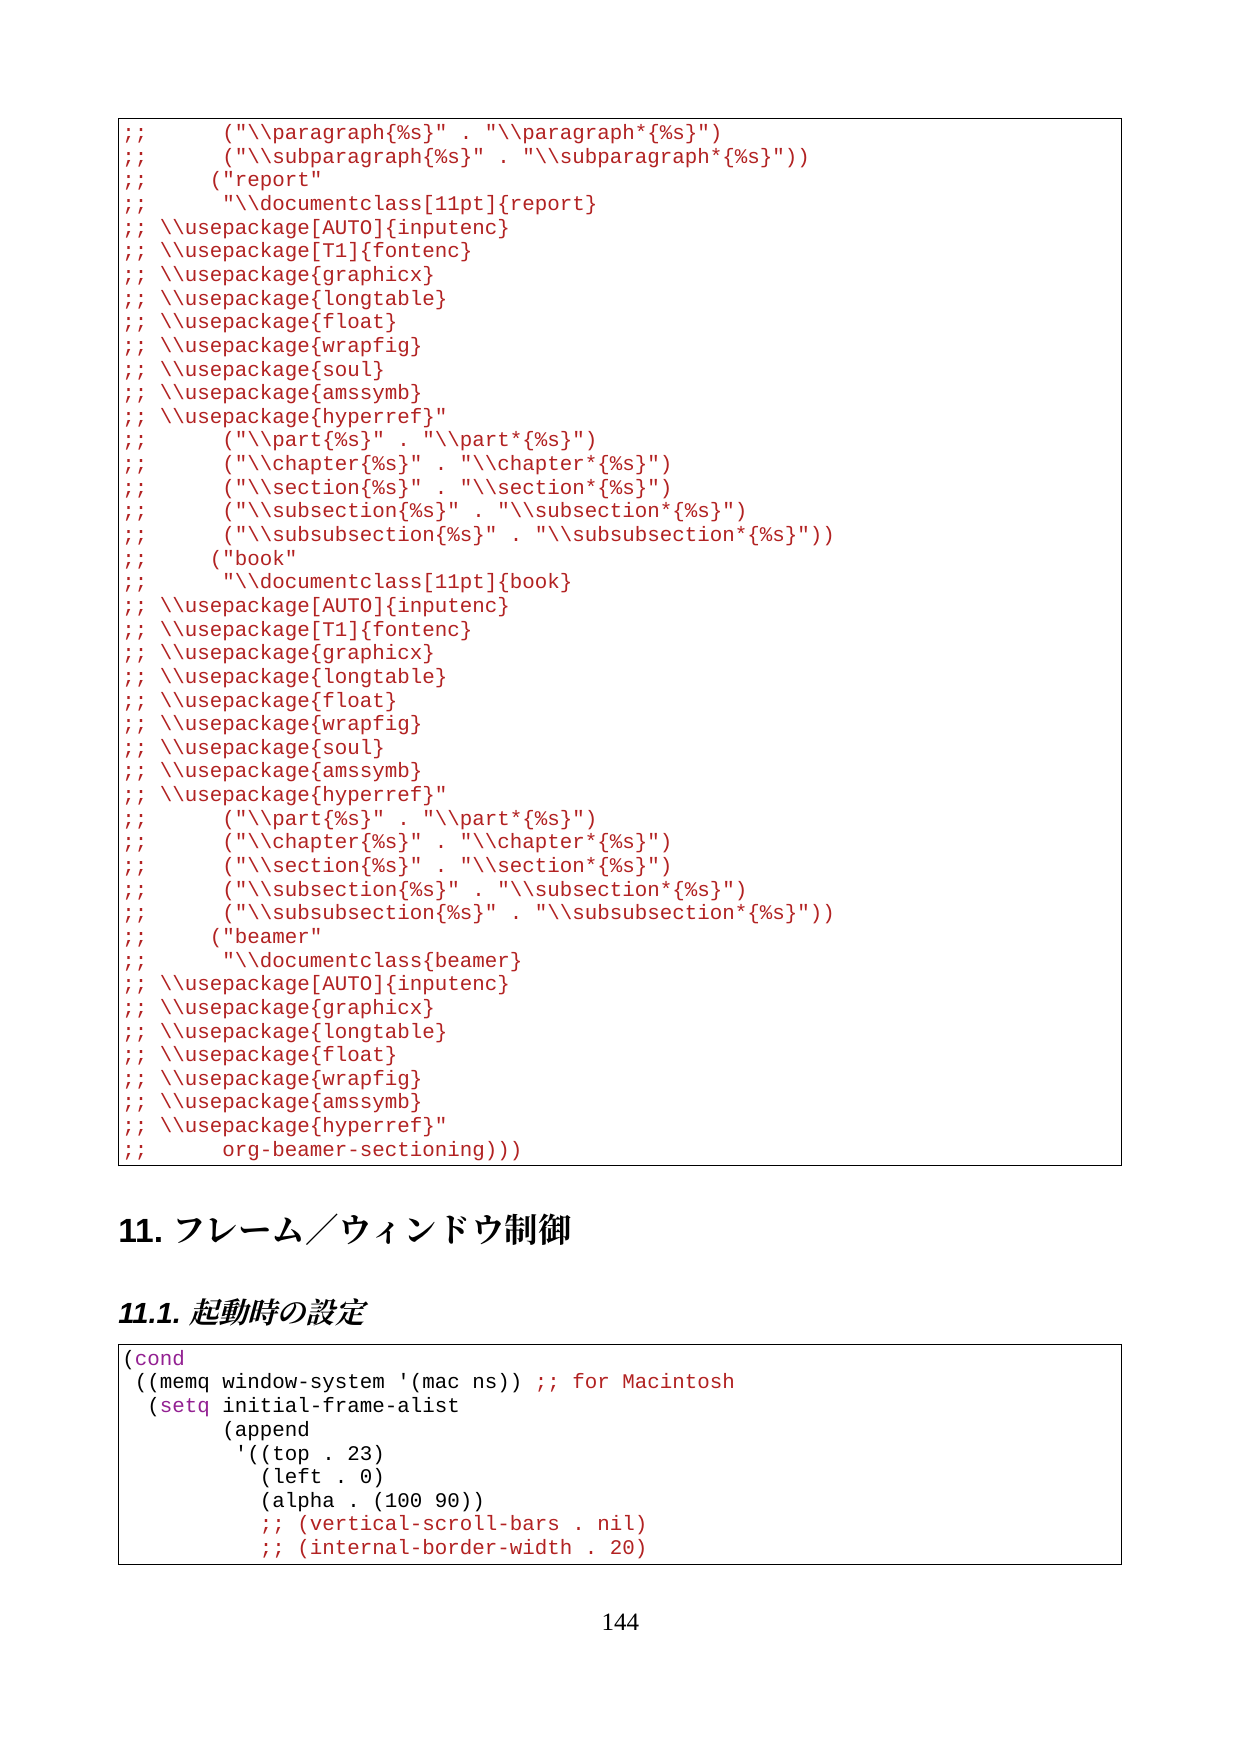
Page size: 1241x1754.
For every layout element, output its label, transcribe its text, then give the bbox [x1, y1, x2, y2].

text (setq initial-frame-alist [119, 1391, 1121, 1415]
text ;; ("\\subsubsection{%s}" . "\\subsubsection*{%s}")) [119, 898, 1121, 922]
text ;; \\usepackage[AUTO]{inputenc} [119, 213, 1121, 236]
text ;; ("\\subparagraph{%s}" . "\\subparagraph*{%s}")) [119, 142, 1121, 165]
text (cond [119, 1345, 1121, 1368]
text ;; \\usepackage{float} [119, 686, 1121, 709]
text ;; ("book" [119, 544, 1121, 567]
text ;; ("report" [119, 165, 1121, 189]
text ;; (vertical-scroll-bars . nil) [119, 1509, 1121, 1533]
text ;; \\usepackage{amssymb} [119, 378, 1121, 402]
text ;; \\usepackage{float} [119, 1040, 1121, 1064]
text ((memq window-system '(mac ns)) ;; for Macintosh [119, 1368, 1121, 1391]
text ;; \\usepackage[T1]{fontenc} [119, 236, 1121, 260]
text ;; \\usepackage[T1]{fontenc} [119, 615, 1121, 638]
text ;; \\usepackage{wrapfig} [119, 709, 1121, 733]
text ;; ("\\subsubsection{%s}" . "\\subsubsection*{%s}")) [119, 520, 1121, 544]
text ;; ("\\subsection{%s}" . "\\subsection*{%s}") [119, 496, 1121, 520]
text ;; ("\\subsection{%s}" . "\\subsection*{%s}") [119, 875, 1121, 898]
subtitle フレーム／ウィンドウ制御 [118, 1204, 1122, 1252]
text ;; "\\documentclass{beamer} [119, 946, 1121, 969]
text ;; ("\\part{%s}" . "\\part*{%s}") [119, 804, 1121, 827]
text ;; ("\\chapter{%s}" . "\\chapter*{%s}") [119, 449, 1121, 473]
text ;; \\usepackage{soul} [119, 354, 1121, 378]
text (alpha . (100 90)) [119, 1486, 1121, 1509]
text '((top . 23) [119, 1438, 1121, 1462]
text ;; \\usepackage{wrapfig} [119, 1064, 1121, 1088]
text ;; \\usepackage[AUTO]{inputenc} [119, 969, 1121, 993]
text ;; \\usepackage{amssymb} [119, 1088, 1121, 1111]
text ;; \\usepackage{graphicx} [119, 260, 1121, 284]
text ;; \\usepackage{hyperref}" [119, 402, 1121, 426]
subtitle 起動時の設定 [118, 1289, 1122, 1331]
text ;; "\\documentclass[11pt]{report} [119, 189, 1121, 213]
text ;; \\usepackage{graphicx} [119, 638, 1121, 662]
text ;; \\usepackage{longtable} [119, 662, 1121, 686]
text ;; \\usepackage{amssymb} [119, 757, 1121, 780]
text ;; ("\\chapter{%s}" . "\\chapter*{%s}") [119, 827, 1121, 851]
text ;; ("beamer" [119, 922, 1121, 946]
text ;; ("\\section{%s}" . "\\section*{%s}") [119, 473, 1121, 496]
text (append [119, 1415, 1121, 1438]
text ;; \\usepackage{hyperref}" [119, 1111, 1121, 1135]
text ;; \\usepackage{float} [119, 307, 1121, 331]
text ;; ("\\paragraph{%s}" . "\\paragraph*{%s}") [119, 119, 1121, 142]
text ;; (internal-border-width . 20) [119, 1533, 1121, 1564]
text ;; \\usepackage{hyperref}" [119, 780, 1121, 804]
text ;; \\usepackage{soul} [119, 733, 1121, 757]
text ;; \\usepackage{longtable} [119, 284, 1121, 307]
text ;; \\usepackage{wrapfig} [119, 331, 1121, 354]
text (left . 0) [119, 1462, 1121, 1486]
text ;; org-beamer-sectioning))) [119, 1135, 1121, 1165]
text ;; ("\\section{%s}" . "\\section*{%s}") [119, 851, 1121, 875]
text ;; ("\\part{%s}" . "\\part*{%s}") [119, 426, 1121, 449]
text ;; \\usepackage[AUTO]{inputenc} [119, 591, 1121, 615]
text ;; \\usepackage{longtable} [119, 1017, 1121, 1040]
text ;; "\\documentclass[11pt]{book} [119, 567, 1121, 591]
text ;; \\usepackage{graphicx} [119, 993, 1121, 1017]
